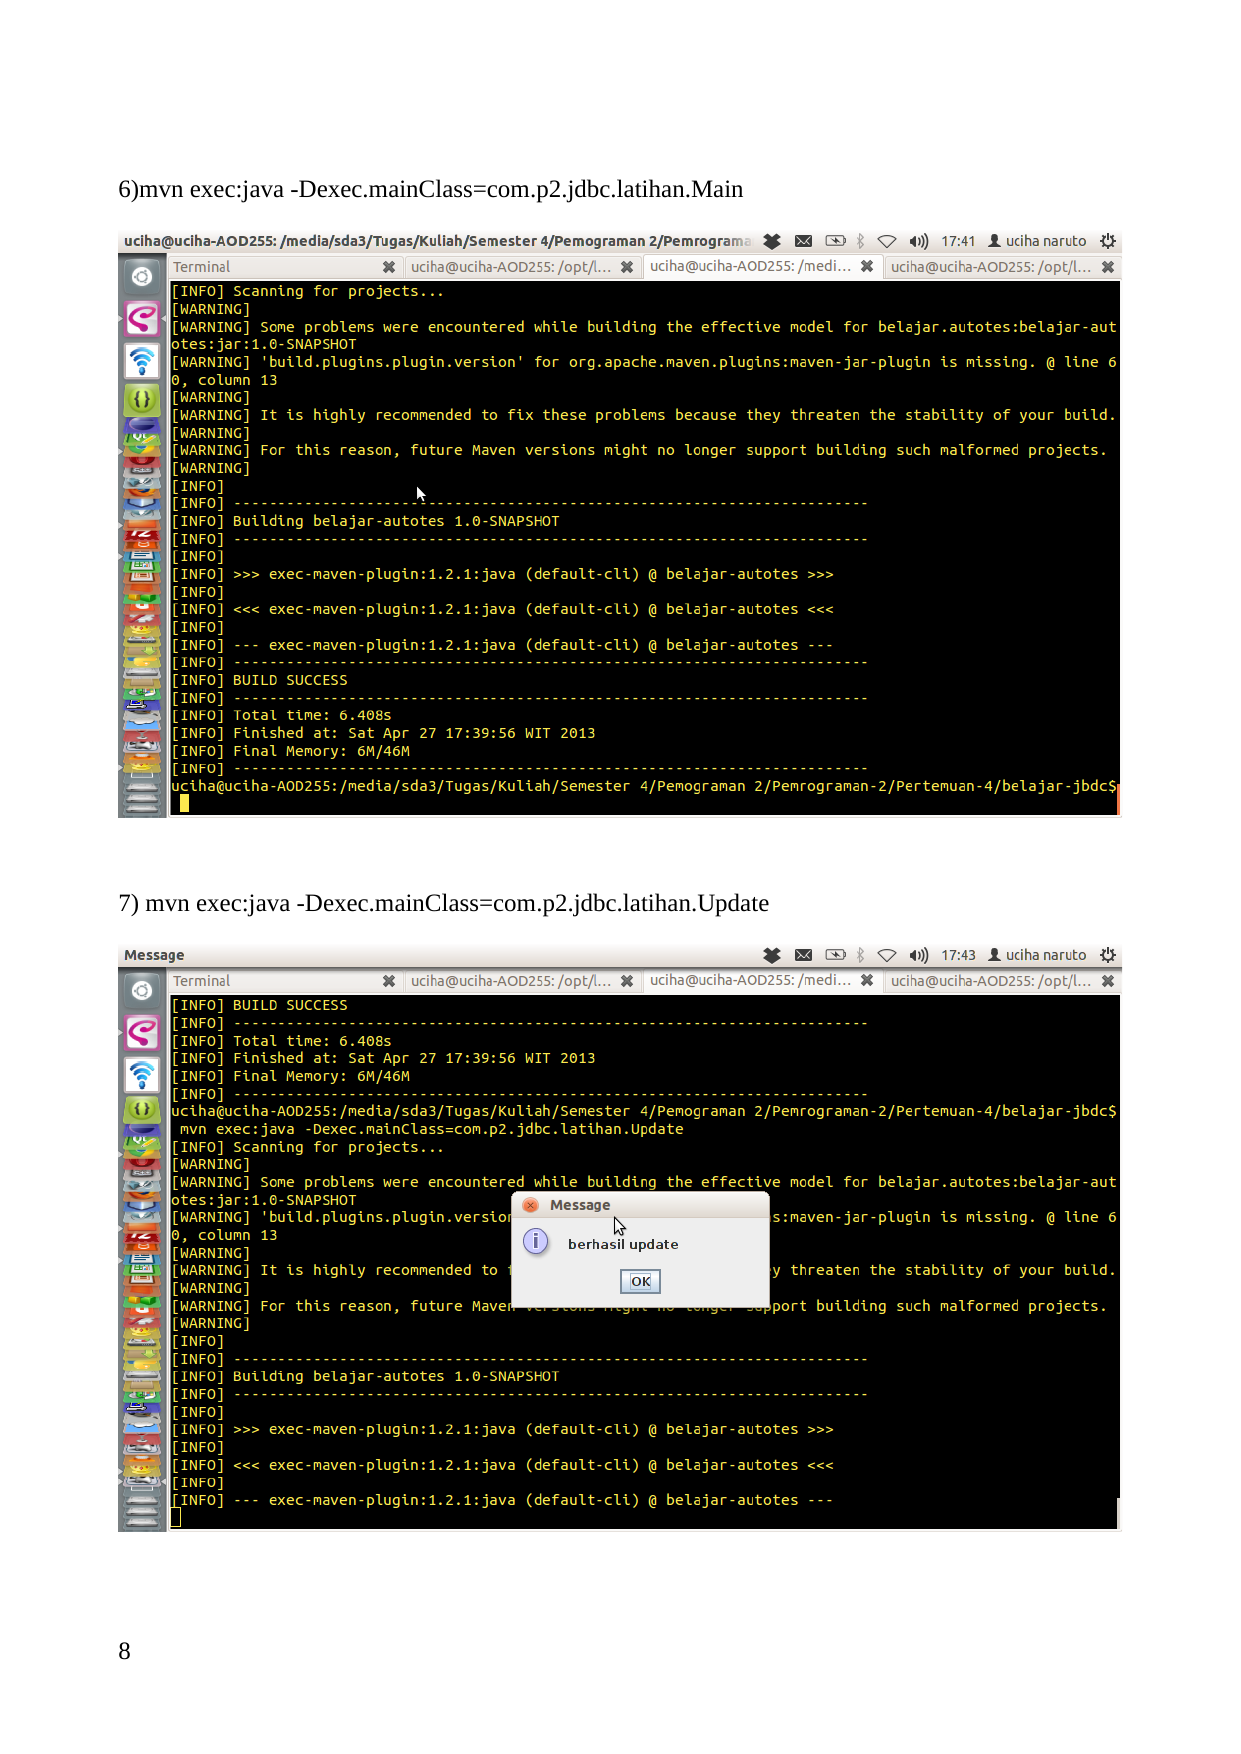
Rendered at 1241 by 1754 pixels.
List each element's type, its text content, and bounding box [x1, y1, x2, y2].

picture [118, 943, 1123, 1532]
list mvn exec:java -Dexec.mainClass=com.p2.jdbc.latihan.Main [118, 174, 1122, 202]
picture [118, 229, 1123, 818]
list mvn exec:java -Dexec.mainClass=com.p2.jdbc.latihan.Update [118, 888, 1122, 916]
